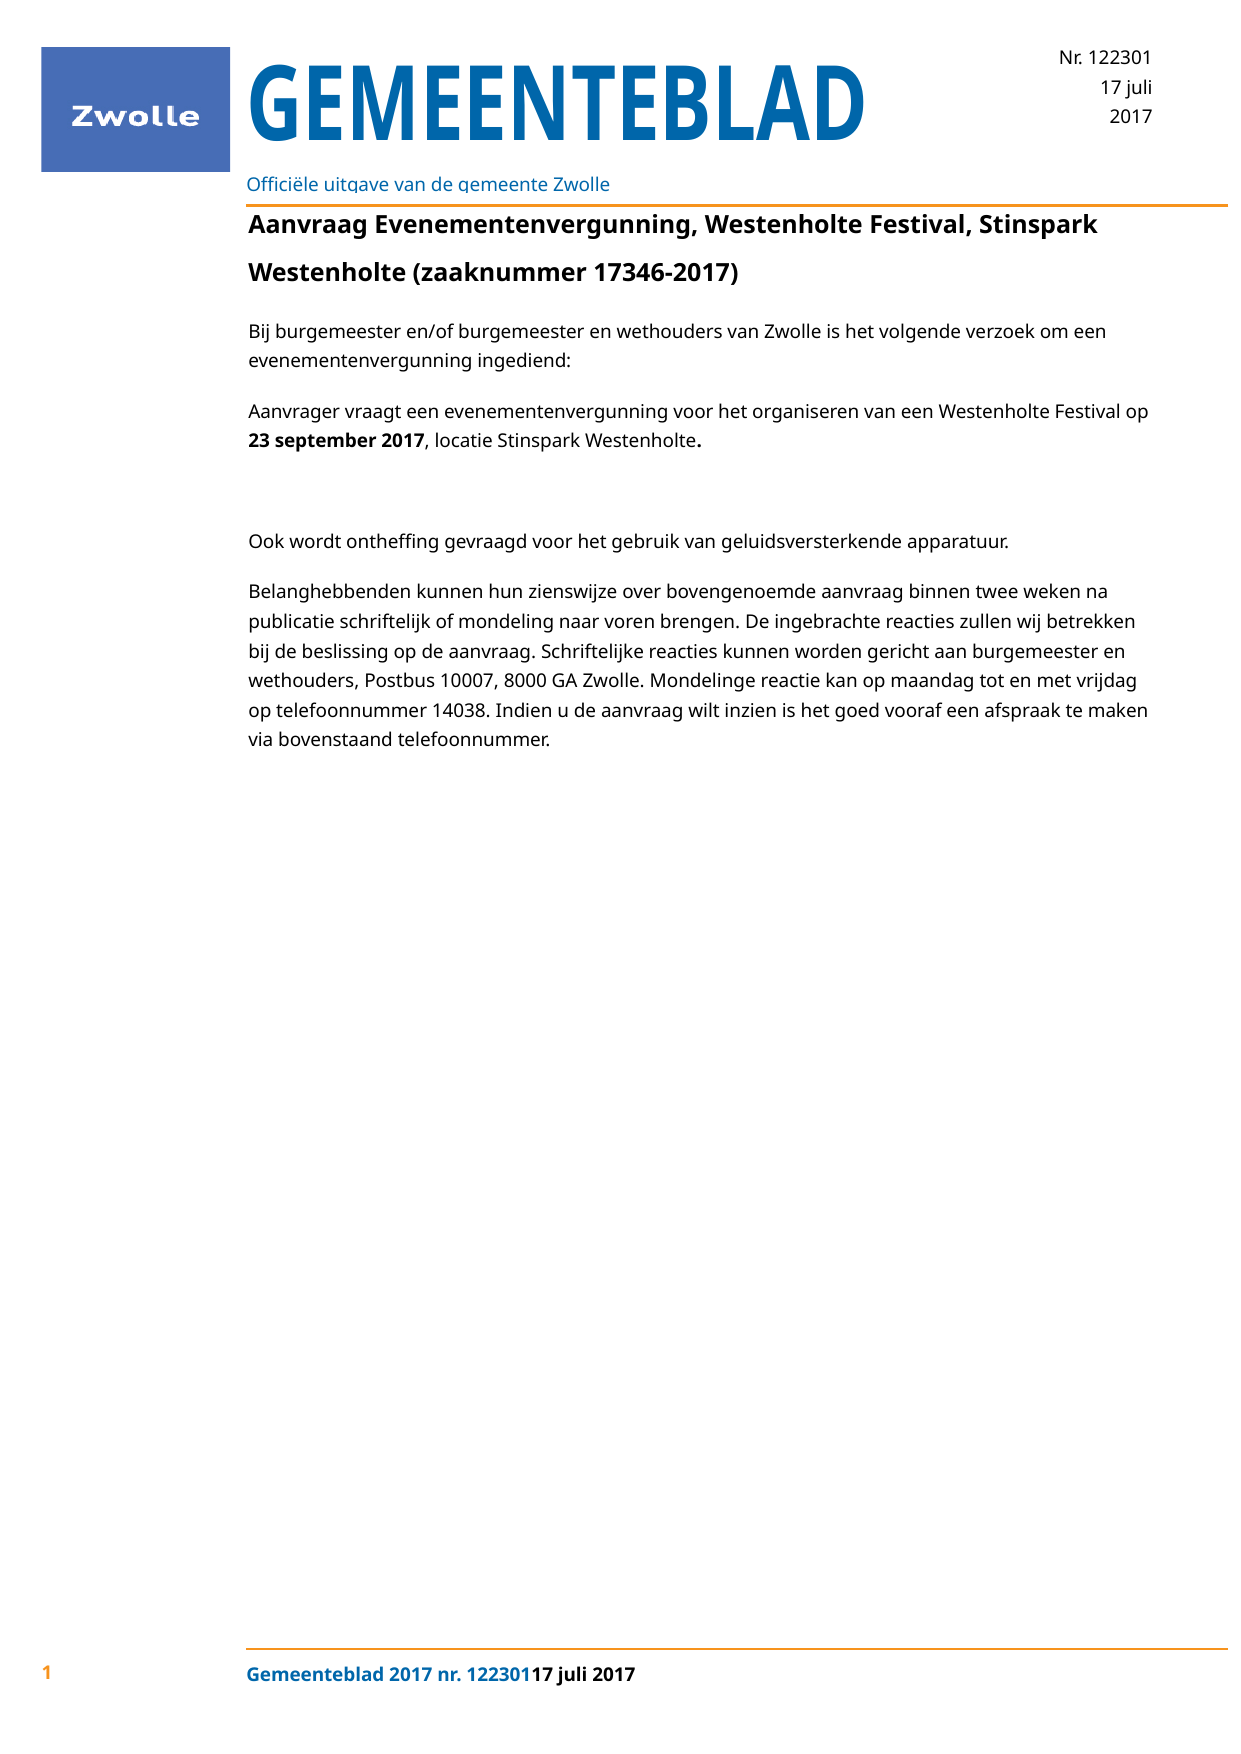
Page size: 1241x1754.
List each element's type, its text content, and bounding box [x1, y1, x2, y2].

text Ook wordt ontheffing gevraagd voor het gebruik van geluidsversterkende apparatuur. [248, 528, 1152, 554]
text Aanvrager vraagt een evenementenvergunning voor het organiseren van een Westenholte Festival op 23 september 2017, locatie Stinspark Westenholte. [248, 398, 1152, 453]
text Belanghebbenden kunnen hun zienswijze over bovengenoemde aanvraag binnen twee weken na publicatie schriftelijk of mondeling naar voren brengen. De ingebrachte reacties zullen wij betrekken bij de beslissing op de aanvraag. Schriftelijke reacties kunnen worden gericht aan burgemeester en wethouders, Postbus 10007, 8000 GA Zwolle. Mondelinge reactie kan op maandag tot en met vrijdag op telefoonnummer 14038. Indien u de aanvraag wilt inzien is het goed vooraf een afspraak te maken via bovenstaand telefoonnummer. [248, 579, 1152, 752]
text Bij burgemeester en/of burgemeester en wethouders van Zwolle is het volgende verzoek om een evenementenvergunning ingediend: [248, 318, 1152, 373]
picture [41, 47, 231, 172]
text Aanvraag Evenementenvergunning, Westenholte Festival, Stinspark Westenholte (zaaknummer 17346-2017) [248, 207, 1152, 288]
